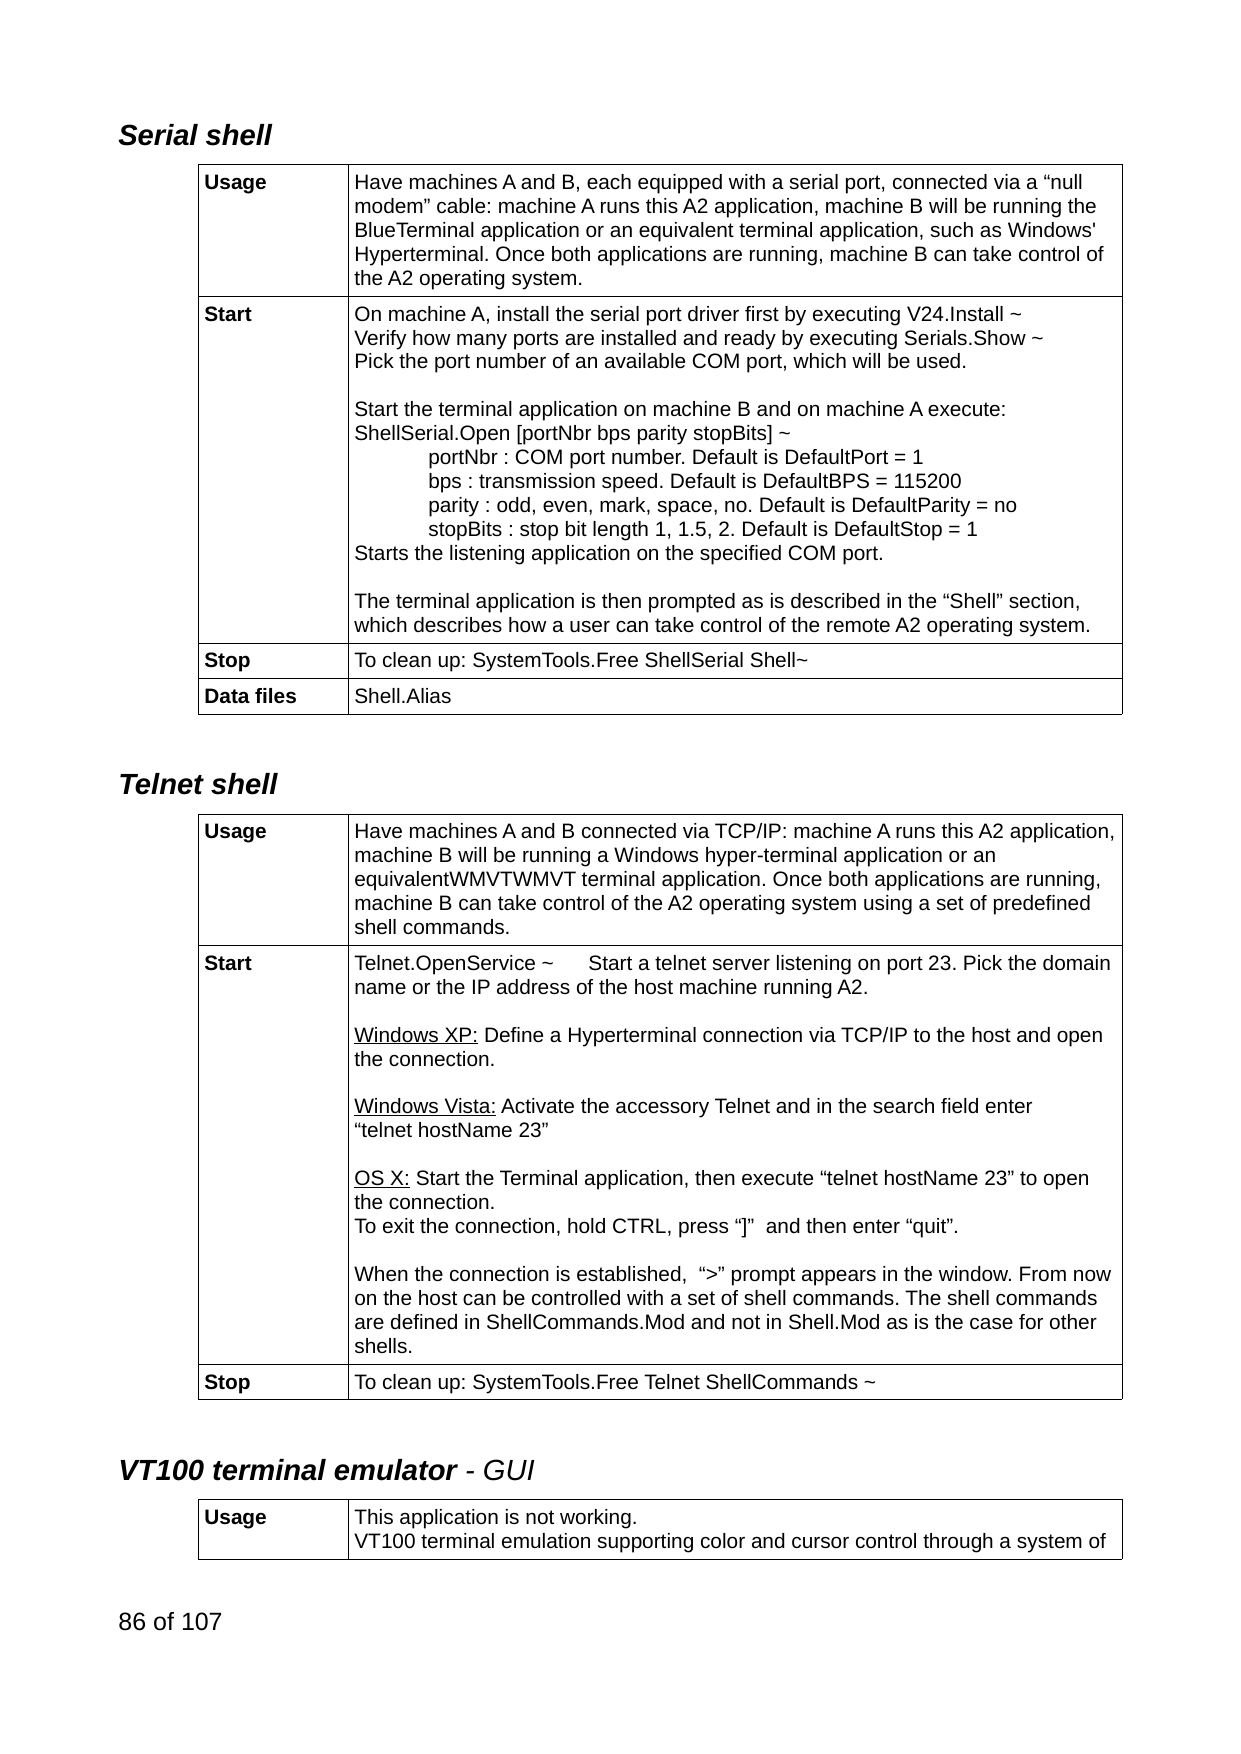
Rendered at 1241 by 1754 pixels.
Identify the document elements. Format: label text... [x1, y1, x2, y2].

table_cell Data files [199, 679, 348, 713]
table_cell Stop [199, 1365, 348, 1399]
table_cell Stop [199, 644, 348, 678]
table_cell Start [199, 946, 348, 1364]
table_cell Telnet.OpenService ~ Start a telnet server listening on port 23. Pick the domain name or the IP address of the host machine running A2. Windows XP: Define a Hyperterminal connection via TCP/IP to the host and open the connection. Windows Vista: Activate the accessory Telnet and in the search field enter “telnet hostName 23” OS X: Start the Terminal application, then execute “telnet hostName 23” to open the connection. To exit the connection, hold CTRL, press “]” and then enter “quit”. When the connection is established, “>” prompt appears in the window. From now on the host can be controlled with a set of shell commands. The shell commands are defined in ShellCommands.Mod and not in Shell.Mod as is the case for other shells. [349, 946, 1122, 1364]
table_header Usage [199, 1500, 348, 1558]
table_header This application is not working. VT100 terminal emulation supporting color and cursor control through a system of [349, 1500, 1122, 1558]
table_header Have machines A and B, each equipped with a serial port, connected via a “null modem” cable: machine A runs this A2 application, machine B will be running the BlueTerminal application or an equivalent terminal application, such as Windows' Hyperterminal. Once both applications are running, machine B can take control of the A2 operating system. [349, 165, 1122, 296]
table_cell On machine A, install the serial port driver first by executing V24.Install ~ Verify how many ports are installed and ready by executing Serials.Show ~ Pick the port number of an available COM port, which will be used. Start the terminal application on machine B and on machine A execute: ShellSerial.Open [portNbr bps parity stopBits] ~ portNbr : COM port number. Default is DefaultPort = 1 bps : transmission speed. Default is DefaultBPS = 115200 parity : odd, even, mark, space, no. Default is DefaultParity = no stopBits : stop bit length 1, 1.5, 2. Default is DefaultStop = 1 Starts the listening application on the specified COM port. The terminal application is then prompted as is described in the “Shell” section, which describes how a user can take control of the remote A2 operating system. [349, 297, 1122, 642]
table_cell To clean up: SystemTools.Free Telnet ShellCommands ~ [349, 1365, 1122, 1399]
table_cell To clean up: SystemTools.Free ShellSerial Shell~ [349, 644, 1122, 678]
subtitle Telnet shell [118, 767, 1122, 801]
table_header Have machines A and B connected via TCP/IP: machine A runs this A2 application, machine B will be running a Windows hyper-terminal application or an equivalentWMVTWMVT terminal application. Once both applications are running, machine B can take control of the A2 operating system using a set of predefined shell commands. [349, 815, 1122, 945]
table_cell Start [199, 297, 348, 642]
subtitle VT100 terminal emulator - GUI [118, 1453, 1122, 1487]
subtitle Serial shell [118, 118, 1122, 152]
table_header Usage [199, 165, 348, 296]
table_cell Shell.Alias [349, 679, 1122, 713]
table_header Usage [199, 815, 348, 945]
